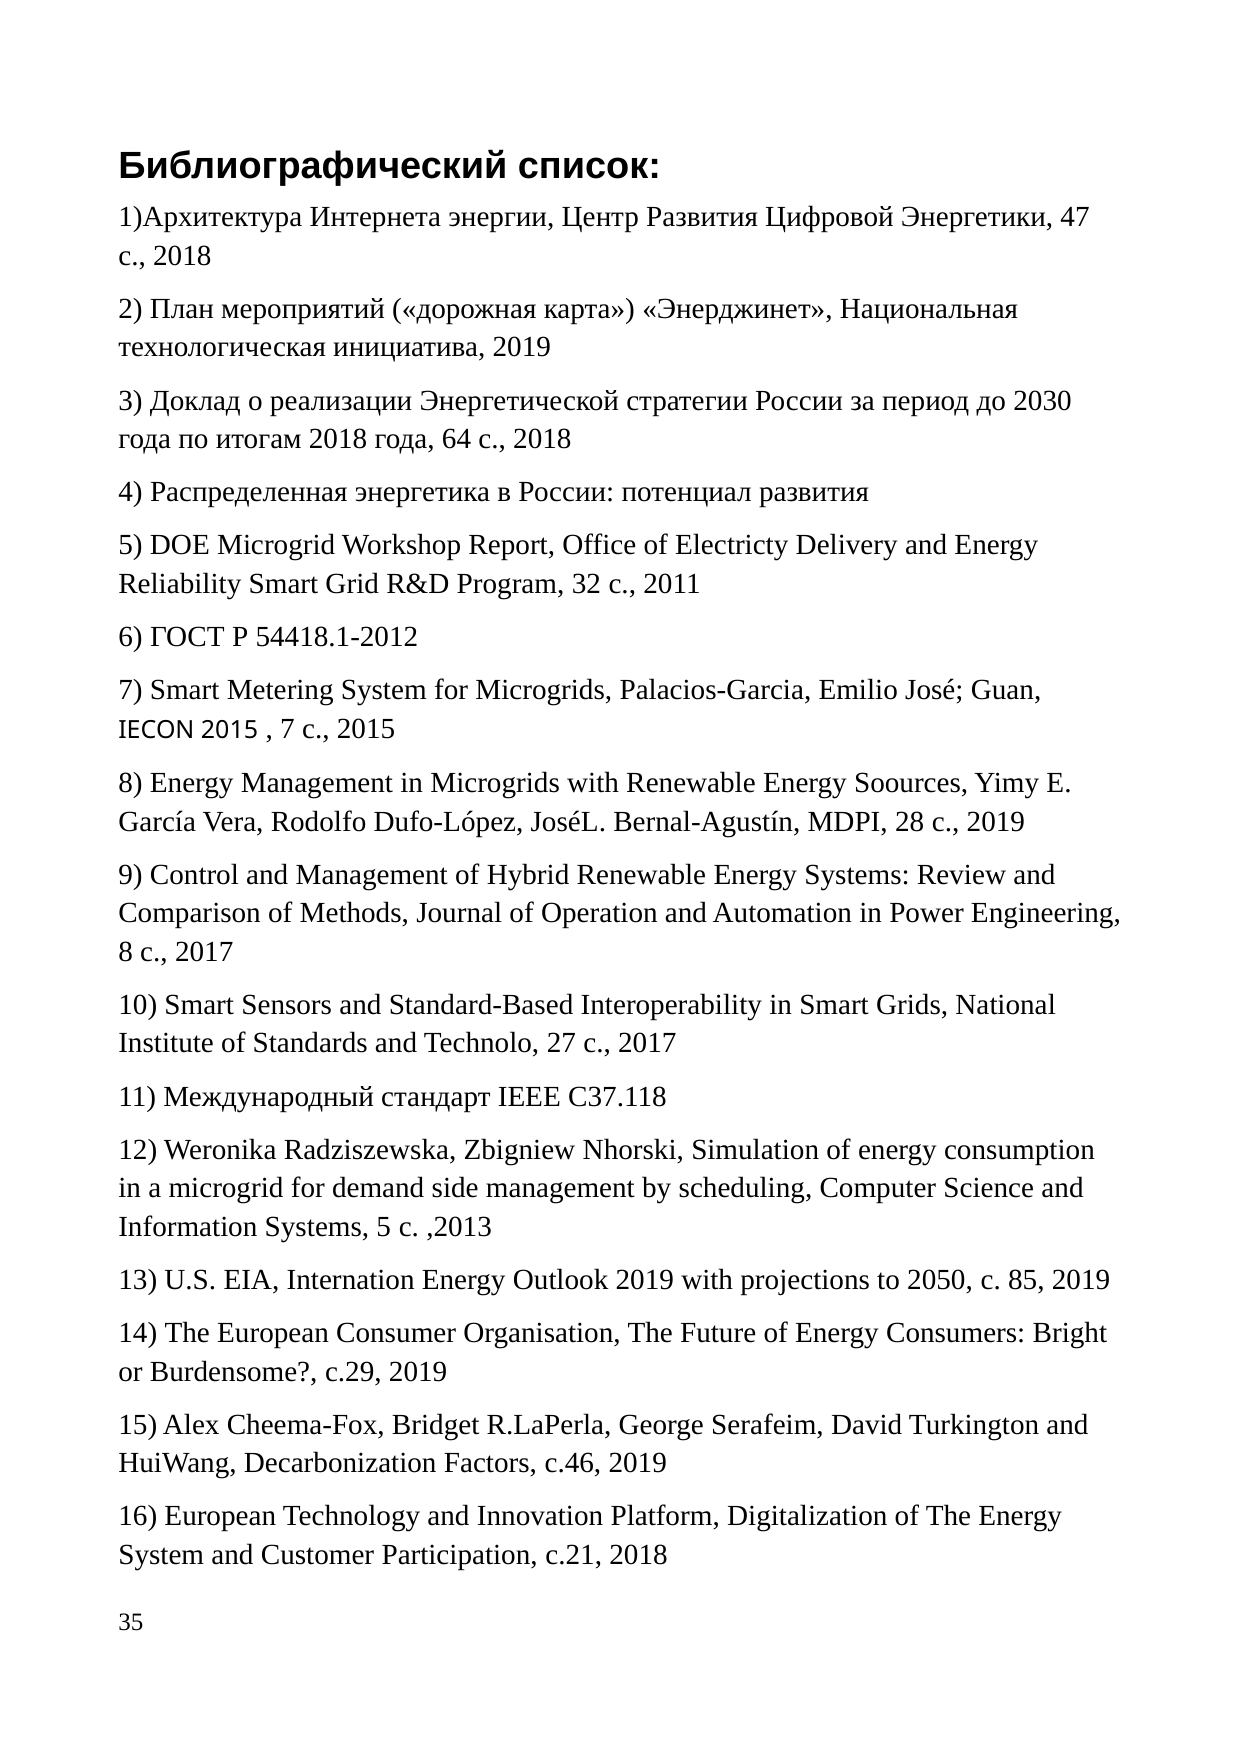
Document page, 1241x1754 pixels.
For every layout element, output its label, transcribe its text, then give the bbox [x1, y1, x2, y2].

text 13) U.S. EIA, Internation Energy Outlook 2019 with projections to 2050, с. 85, 2019 [118, 1262, 1122, 1296]
text 12) Weronika Radziszewska, Zbigniew Nhorski, Simulation of energy consumption in a microgrid for demand side management by scheduling, Computer Science and Information Systems, 5 с. ,2013 [118, 1132, 1122, 1242]
text 4) Распределенная энергетика в России: потенциал развития [118, 474, 1122, 508]
text 6) ГОСТ Р 54418.1-2012 [118, 619, 1122, 653]
text 14) The European Consumer Organisation, The Future of Energy Consumers: Bright or Burdensome?, с.29, 2019 [118, 1315, 1122, 1387]
text 5) DOE Microgrid Workshop Report, Office of Electricty Delivery and Energy Reliability Smart Grid R&D Program, 32 с., 2011 [118, 527, 1122, 599]
text 9) Control and Management of Hybrid Renewable Energy Systems: Review and Comparison of Methods, Journal of Operation and Automation in Power Engineering, 8 с., 2017 [118, 857, 1122, 967]
subtitle Библиографический список: [118, 143, 1122, 187]
text 8) Energy Management in Microgrids with Renewable Energy Soources, Yimy E. García Vera, Rodolfo Dufo-López, JoséL. Bernal-Agustín, MDPI, 28 с., 2019 [118, 765, 1122, 837]
text 11) Международный стандарт IEEE C37.118 [118, 1079, 1122, 1112]
text 15) Alex Cheema-Fox, Bridget R.LaPerla, George Serafeim, David Turkington and HuiWang, Decarbonization Factors, с.46, 2019 [118, 1407, 1122, 1479]
text 16) European Technology and Innovation Platform, Digitalization of The Energy System and Customer Participation, с.21, 2018 [118, 1498, 1122, 1571]
text 10) Smart Sensors and Standard-Based Interoperability in Smart Grids, National Institute of Standards and Technolo, 27 с., 2017 [118, 987, 1122, 1059]
text 1)Архитектура Интернета энергии, Центр Развития Цифровой Энергетики, 47 с., 2018 [118, 199, 1122, 271]
text 3) Доклад о реализации Энергетической стратегии России за период до 2030 года по итогам 2018 года, 64 с., 2018 [118, 383, 1122, 455]
text 7) Smart Metering System for Microgrids, Palacios-Garcia, Emilio José; Guan, IECON 2015 , 7 с., 2015 [118, 672, 1122, 745]
text 2) План мероприятий («дорожная карта») «Энерджинет», Национальная технологическая инициатива, 2019 [118, 291, 1122, 363]
